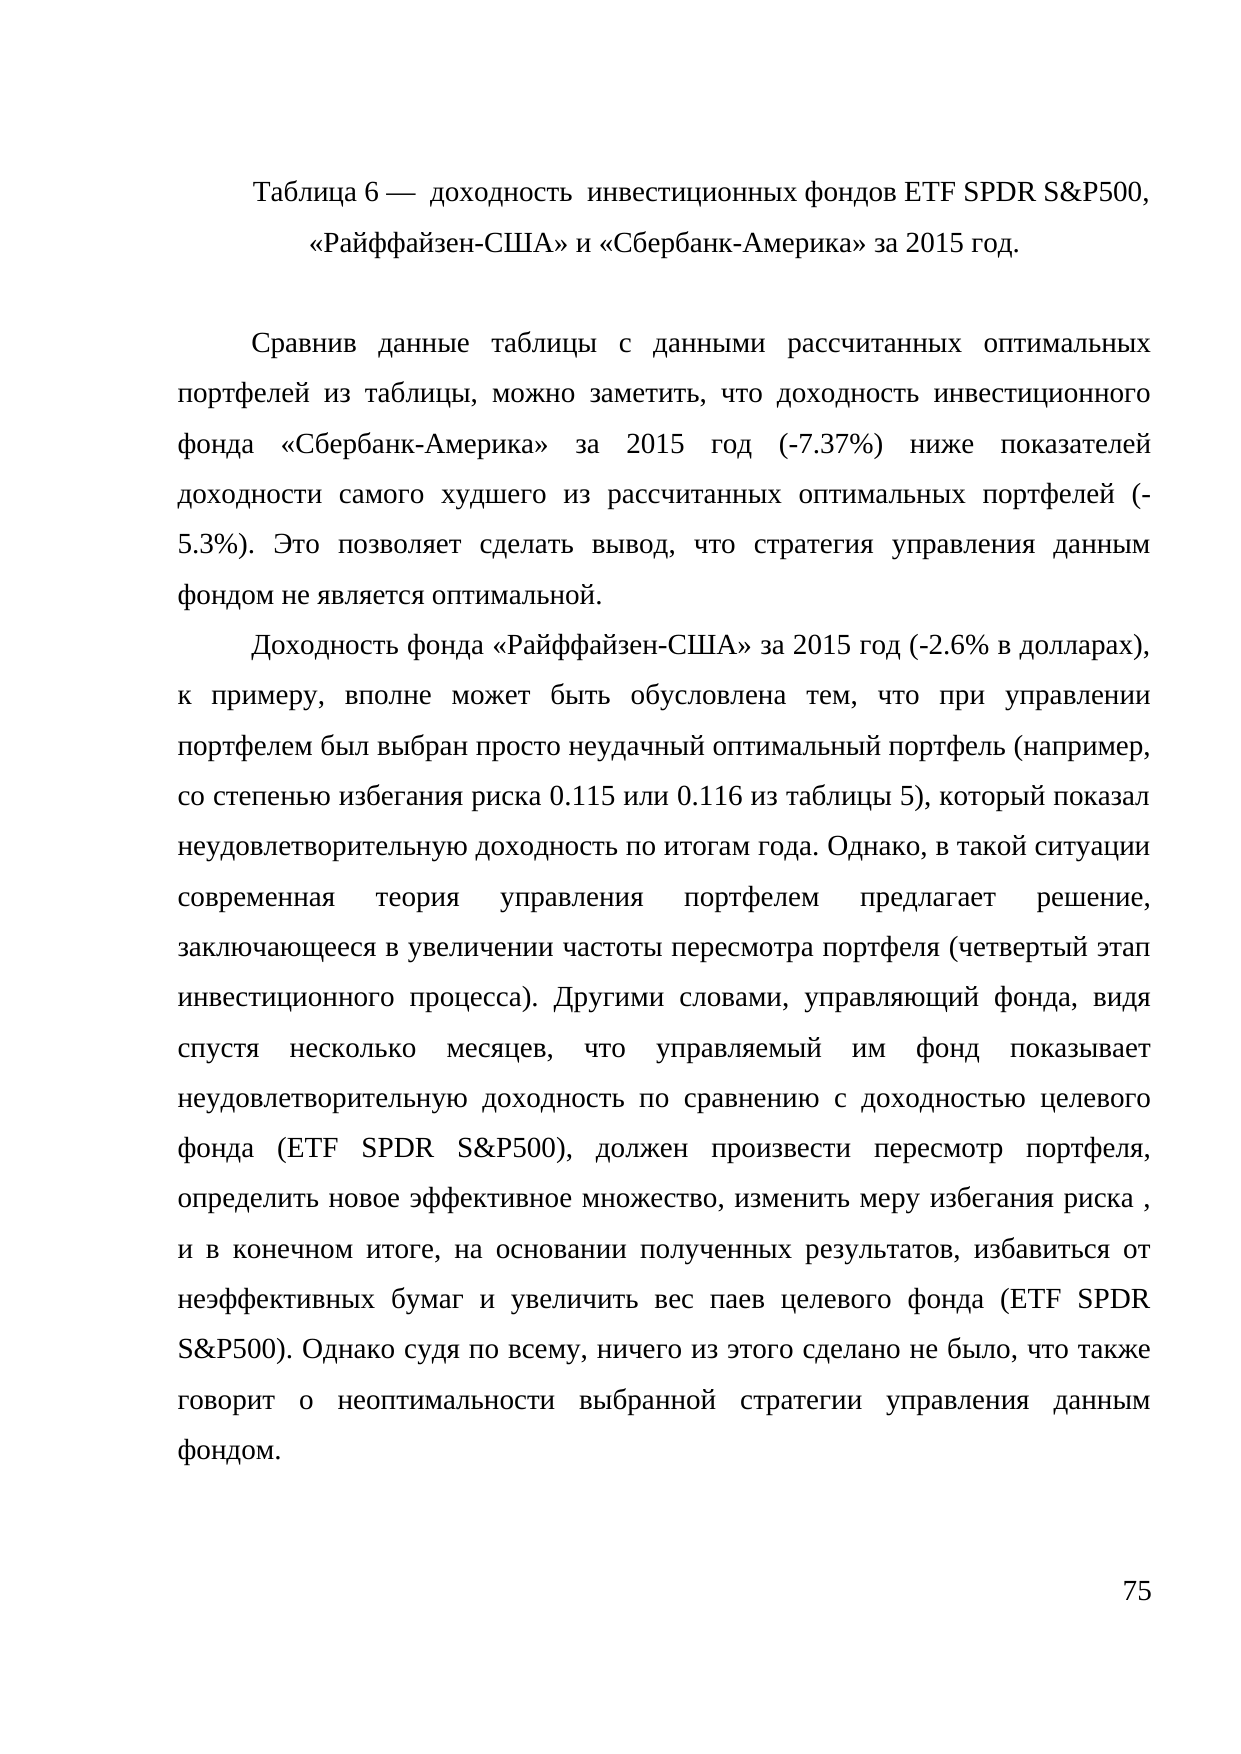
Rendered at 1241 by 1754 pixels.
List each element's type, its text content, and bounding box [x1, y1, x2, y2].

text Таблица 6 — доходность инвестиционных фондов ETF SPDR S&P500, «Райффайзен-США» и «Сбербанк-Америка» за 2015 год. [177, 174, 1152, 258]
text Сравнив данные таблицы с данными рассчитанных оптимальных портфелей из таблицы, можно заметить, что доходность инвестиционного фонда «Сбербанк-Америка» за 2015 год (-7.37%) ниже показателей доходности самого худшего из рассчитанных оптимальных портфелей (-5.3%). Это позволяет сделать вывод, что стратегия управления данным фондом не является оптимальной. [177, 325, 1152, 610]
text Доходность фонда «Райффайзен-США» за 2015 год (-2.6% в долларах), к примеру, вполне может быть обусловлена тем, что при управлении портфелем был выбран просто неудачный оптимальный портфель (например, со степенью избегания риска 0.115 или 0.116 из таблицы 5), который показал неудовлетворительную доходность по итогам года. Однако, в такой ситуации современная теория управления портфелем предлагает решение, заключающееся в увеличении частоты пересмотра портфеля (четвертый этап инвестиционного процесса). Другими словами, управляющий фонда, видя спустя несколько месяцев, что управляемый им фонд показывает неудовлетворительную доходность по сравнению с доходностью целевого фонда (ETF SPDR S&P500), должен произвести пересмотр портфеля, определить новое эффективное множество, изменить меру избегания риска , и в конечном итоге, на основании полученных результатов, избавиться от неэффективных бумаг и увеличить вес паев целевого фонда (ETF SPDR S&P500). Однако судя по всему, ничего из этого сделано не было, что также говорит о неоптимальности выбранной стратегии управления данным фондом. [177, 627, 1152, 1466]
